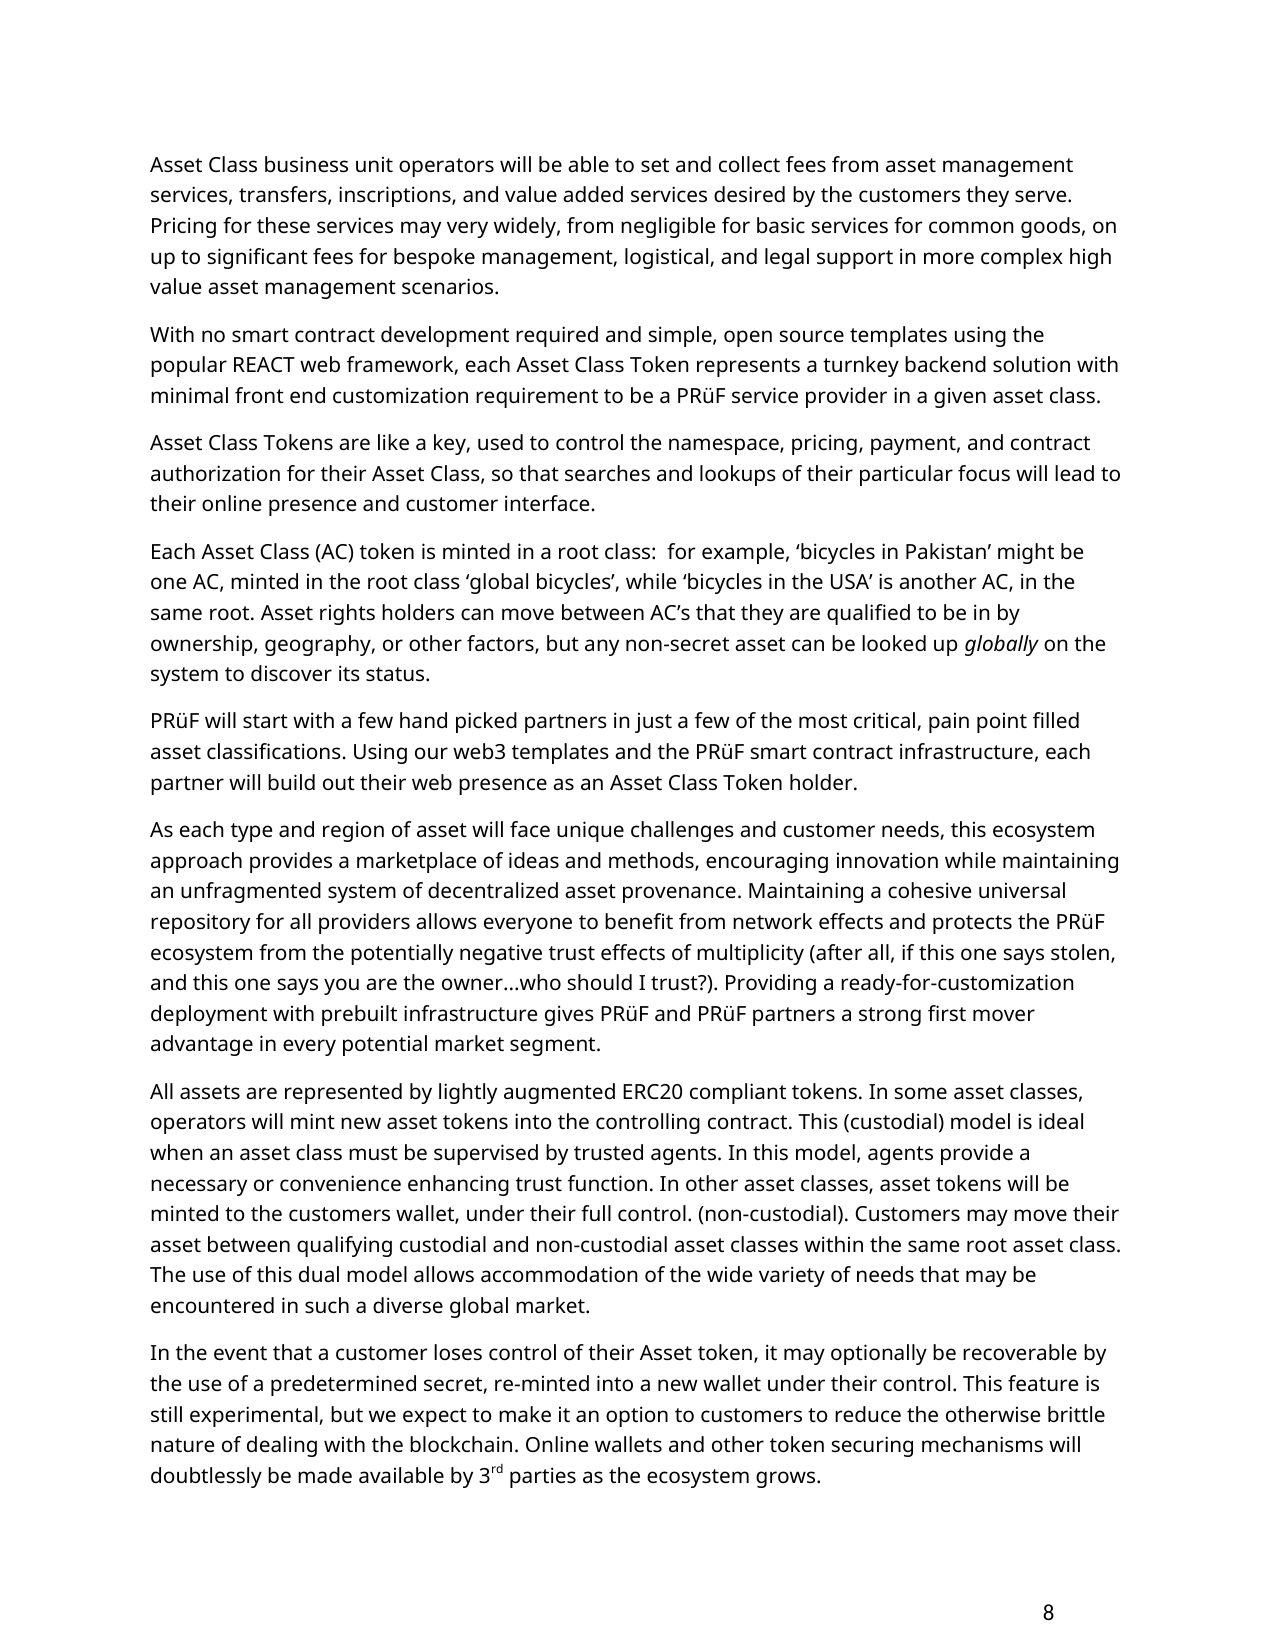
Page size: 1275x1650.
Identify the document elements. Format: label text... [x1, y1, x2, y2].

text Asset Class business unit operators will be able to set and collect fees from asset management services, transfers, inscriptions, and value added services desired by the customers they serve. Pricing for these services may very widely, from negligible for basic services for common goods, on up to significant fees for bespoke management, logistical, and legal support in more complex high value asset management scenarios. [150, 150, 1125, 301]
text With no smart contract development required and simple, open source templates using the popular REACT web framework, each Asset Class Token represents a turnkey backend solution with minimal front end customization requirement to be a PRüF service provider in a given asset class. [150, 320, 1125, 409]
text In the event that a customer loses control of their Asset token, it may optionally be recoverable by the use of a predetermined secret, re-minted into a new wallet under their control. This feature is still experimental, but we expect to make it an option to customers to reduce the otherwise brittle nature of dealing with the blockchain. Online wallets and other token securing mechanisms will doubtlessly be made available by 3rd parties as the ecosystem grows. [150, 1338, 1125, 1489]
text PRüF will start with a few hand picked partners in just a few of the most critical, pain point filled asset classifications. Using our web3 templates and the PRüF smart contract infrastructure, each partner will build out their web presence as an Asset Class Token holder. [150, 707, 1125, 796]
text All assets are represented by lightly augmented ERC20 compliant tokens. In some asset classes, operators will mint new asset tokens into the controlling contract. This (custodial) model is ideal when an asset class must be supervised by trusted agents. In this model, agents provide a necessary or convenience enhancing trust function. In other asset classes, asset tokens will be minted to the customers wallet, under their full control. (non-custodial). Customers may move their asset between qualifying custodial and non-custodial asset classes within the same root asset class. The use of this dual model allows accommodation of the wide variety of needs that may be encountered in such a diverse global market. [150, 1077, 1125, 1320]
text Asset Class Tokens are like a key, used to control the namespace, pricing, payment, and contract authorization for their Asset Class, so that searches and lookups of their particular focus will lead to their online presence and customer interface. [150, 428, 1125, 518]
text As each type and region of asset will face unique challenges and customer needs, this ecosystem approach provides a marketplace of ideas and methods, encouraging innovation while maintaining an unfragmented system of decentralized asset provenance. Maintaining a cohesive universal repository for all providers allows everyone to benefit from network effects and protects the PRüF ecosystem from the potentially negative trust effects of multiplicity (after all, if this one says stolen, and this one says you are the owner...who should I trust?). Providing a ready-for-customization deployment with prebuilt infrastructure gives PRüF and PRüF partners a strong first mover advantage in every potential market segment. [150, 815, 1125, 1058]
text Each Asset Class (AC) token is minted in a root class: for example, ‘bicycles in Pakistan’ might be one AC, minted in the root class ‘global bicycles’, while ‘bicycles in the USA’ is another AC, in the same root. Asset rights holders can move between AC’s that they are qualified to be in by ownership, geography, or other factors, but any non-secret asset can be looked up globally on the system to discover its status. [150, 537, 1125, 688]
